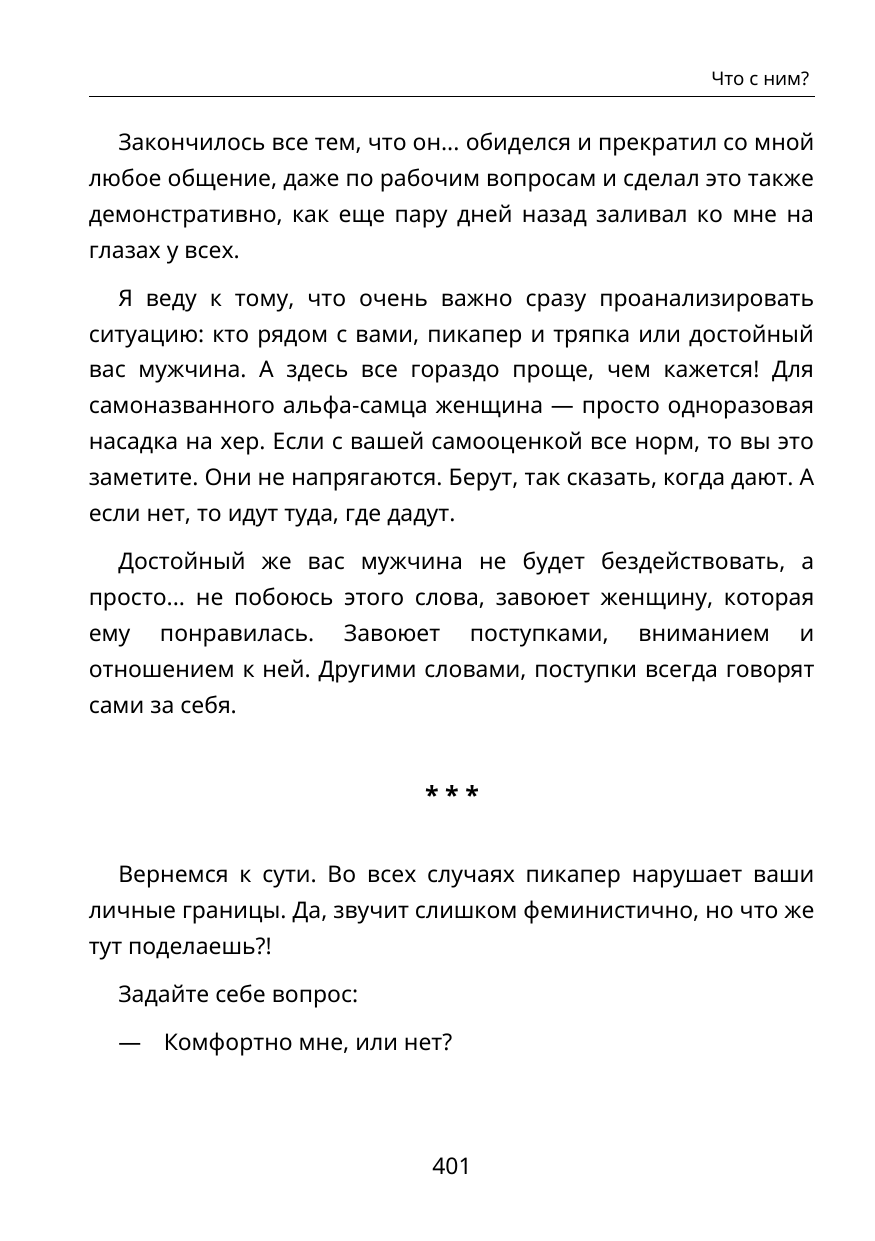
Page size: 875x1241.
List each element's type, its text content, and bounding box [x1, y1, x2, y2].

text Достойный же вас мужчина не будет бездействовать, а просто... не побоюсь этого слова, завоюет женщину, которая ему понравилась. Завоюет поступками, вниманием и отношением к ней. Другими словами, поступки всегда говорят сами за себя. [88, 545, 815, 720]
subtitle * * * [88, 778, 815, 812]
text Я веду к тому, что очень важно сразу проанализировать ситуацию: кто рядом с вами, пикапер и тряпка или достойный вас мужчина. А здесь все гораздо проще, чем кажется! Для самоназванного альфа-самца женщина — просто одноразовая насадка на хер. Если с вашей самооценкой все норм, то вы это заметите. Они не напрягаются. Берут, так сказать, когда дают. А если нет, то идут туда, где дадут. [88, 282, 815, 528]
text Вернемся к сути. Во всех случаях пикапер нарушает ваши личные границы. Да, звучит слишком феминистично, но что же тут поделаешь?! [88, 858, 815, 961]
list Комфортно мне, или нет? [88, 1026, 815, 1057]
text Закончилось все тем, что он... обиделся и прекратил со мной любое общение, даже по рабочим вопросам и сделал это также демонстративно, как еще пару дней назад заливал ко мне на глазах у всех. [88, 126, 815, 265]
text Задайте себе вопрос: [88, 978, 815, 1009]
